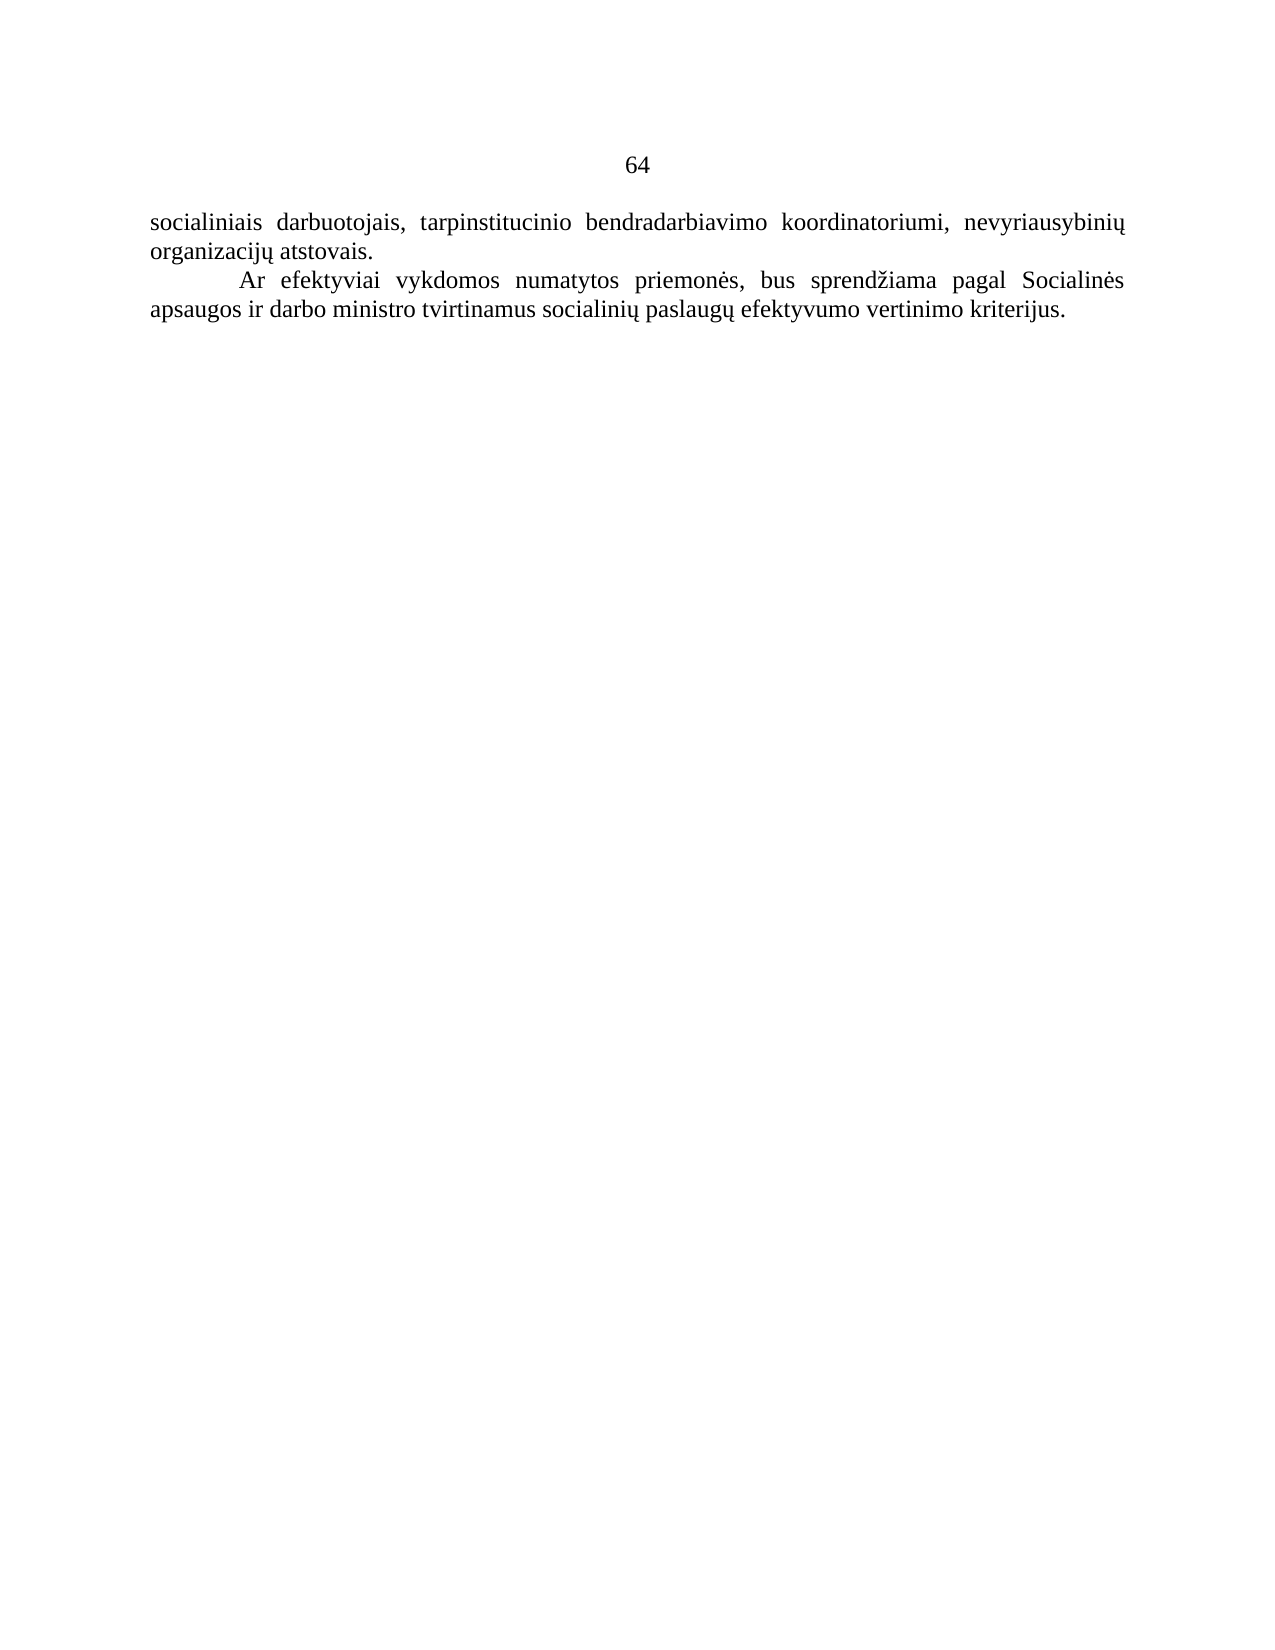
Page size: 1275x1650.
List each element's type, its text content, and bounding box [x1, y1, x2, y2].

text socialiniais darbuotojais, tarpinstitucinio bendradarbiavimo koordinatoriumi, nevyriausybinių organizacijų atstovais. [150, 207, 1125, 265]
text Ar efektyviai vykdomos numatytos priemonės, bus sprendžiama pagal Socialinės apsaugos ir darbo ministro tvirtinamus socialinių paslaugų efektyvumo vertinimo kriterijus. [150, 265, 1125, 322]
